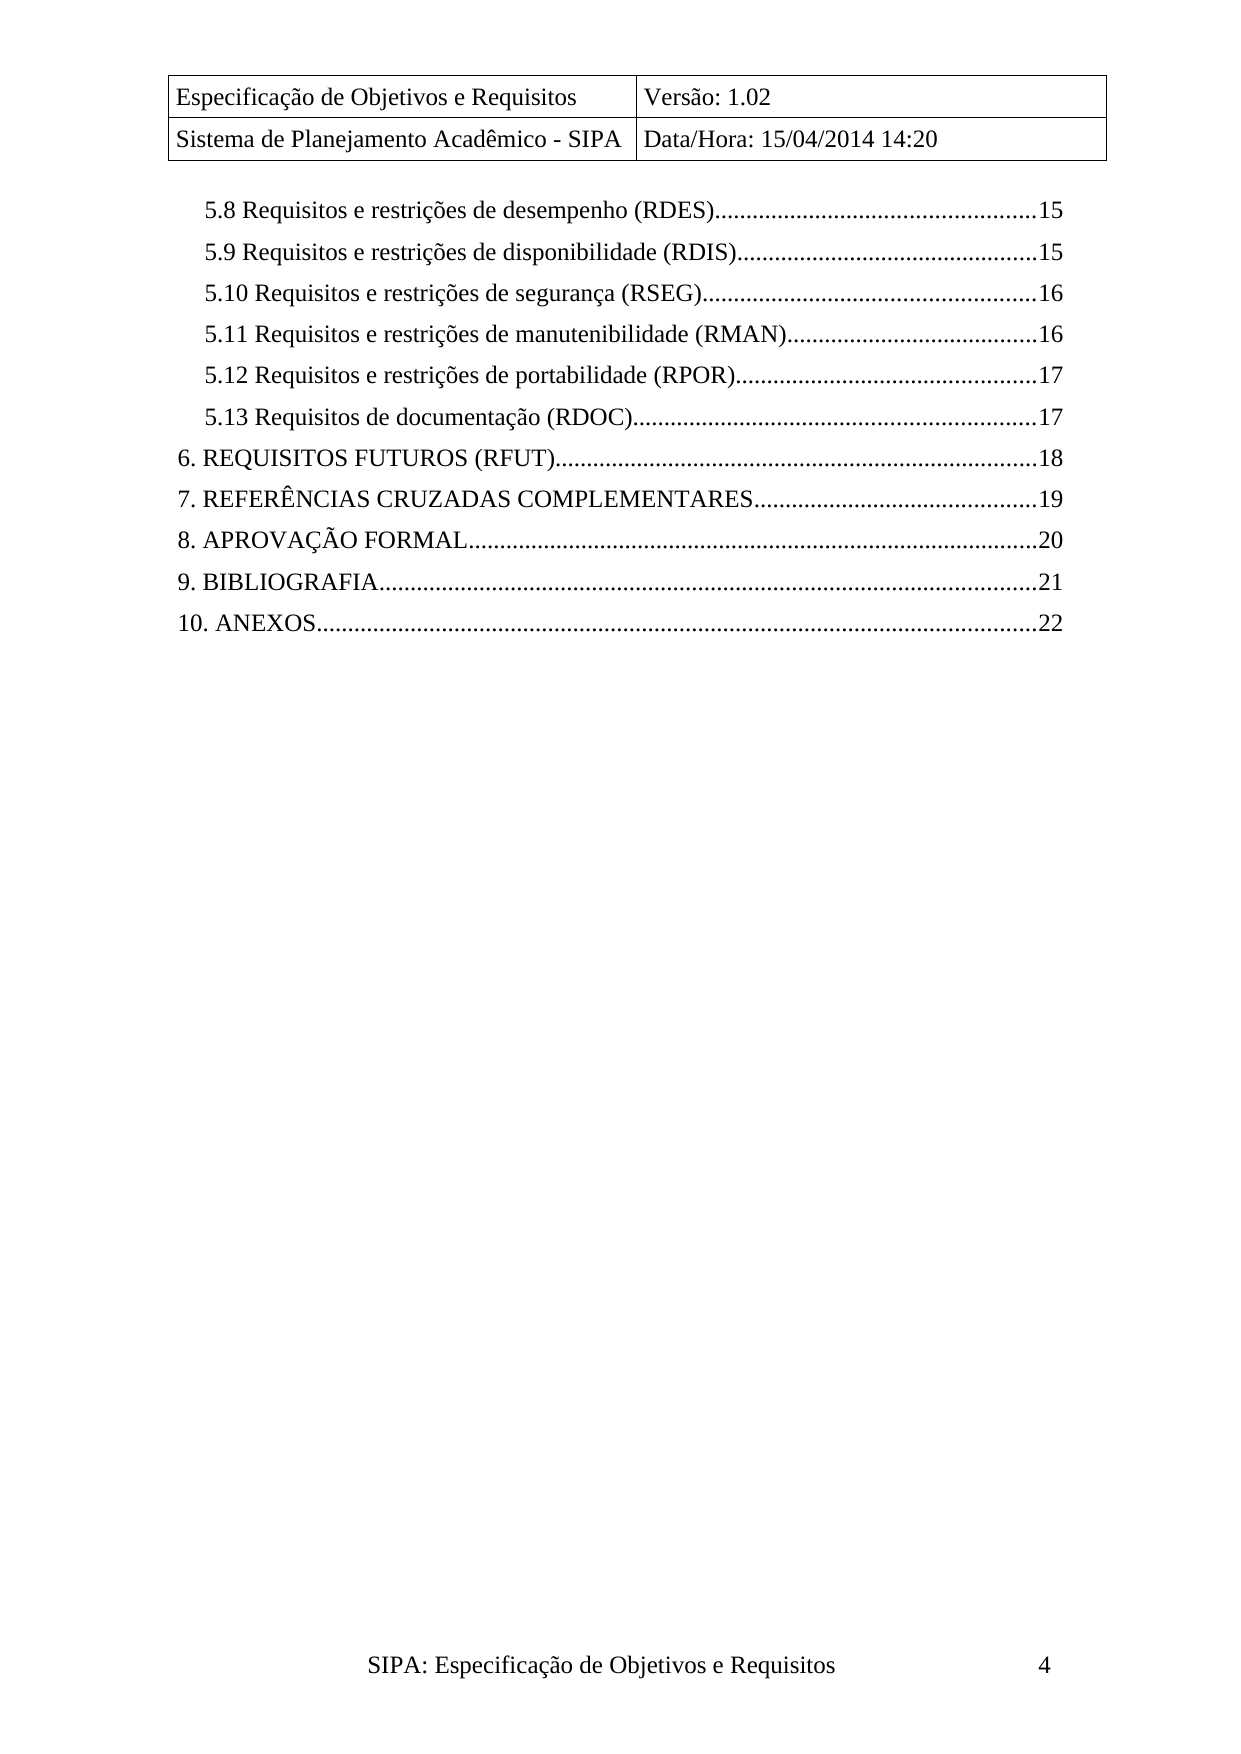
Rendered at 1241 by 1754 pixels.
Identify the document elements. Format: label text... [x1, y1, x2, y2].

text 7. REFERÊNCIAS CRUZADAS COMPLEMENTARES 19 [177, 484, 1063, 513]
text 5.9 Requisitos e restrições de disponibilidade (RDIS) 15 [198, 237, 1063, 266]
text 5.13 Requisitos de documentação (RDOC) 17 [198, 402, 1063, 431]
text 5.10 Requisitos e restrições de segurança (RSEG) 16 [198, 278, 1063, 307]
text 6. REQUISITOS FUTUROS (RFUT) 18 [177, 443, 1063, 472]
text 5.12 Requisitos e restrições de portabilidade (RPOR) 17 [198, 361, 1063, 389]
text 5.11 Requisitos e restrições de manutenibilidade (RMAN) 16 [198, 319, 1063, 348]
text 5.8 Requisitos e restrições de desempenho (RDES) 15 [198, 196, 1063, 224]
text 10. ANEXOS 22 [177, 608, 1063, 637]
text 9. BIBLIOGRAFIA 21 [177, 567, 1063, 596]
text 8. APROVAÇÃO FORMAL 20 [177, 526, 1063, 554]
